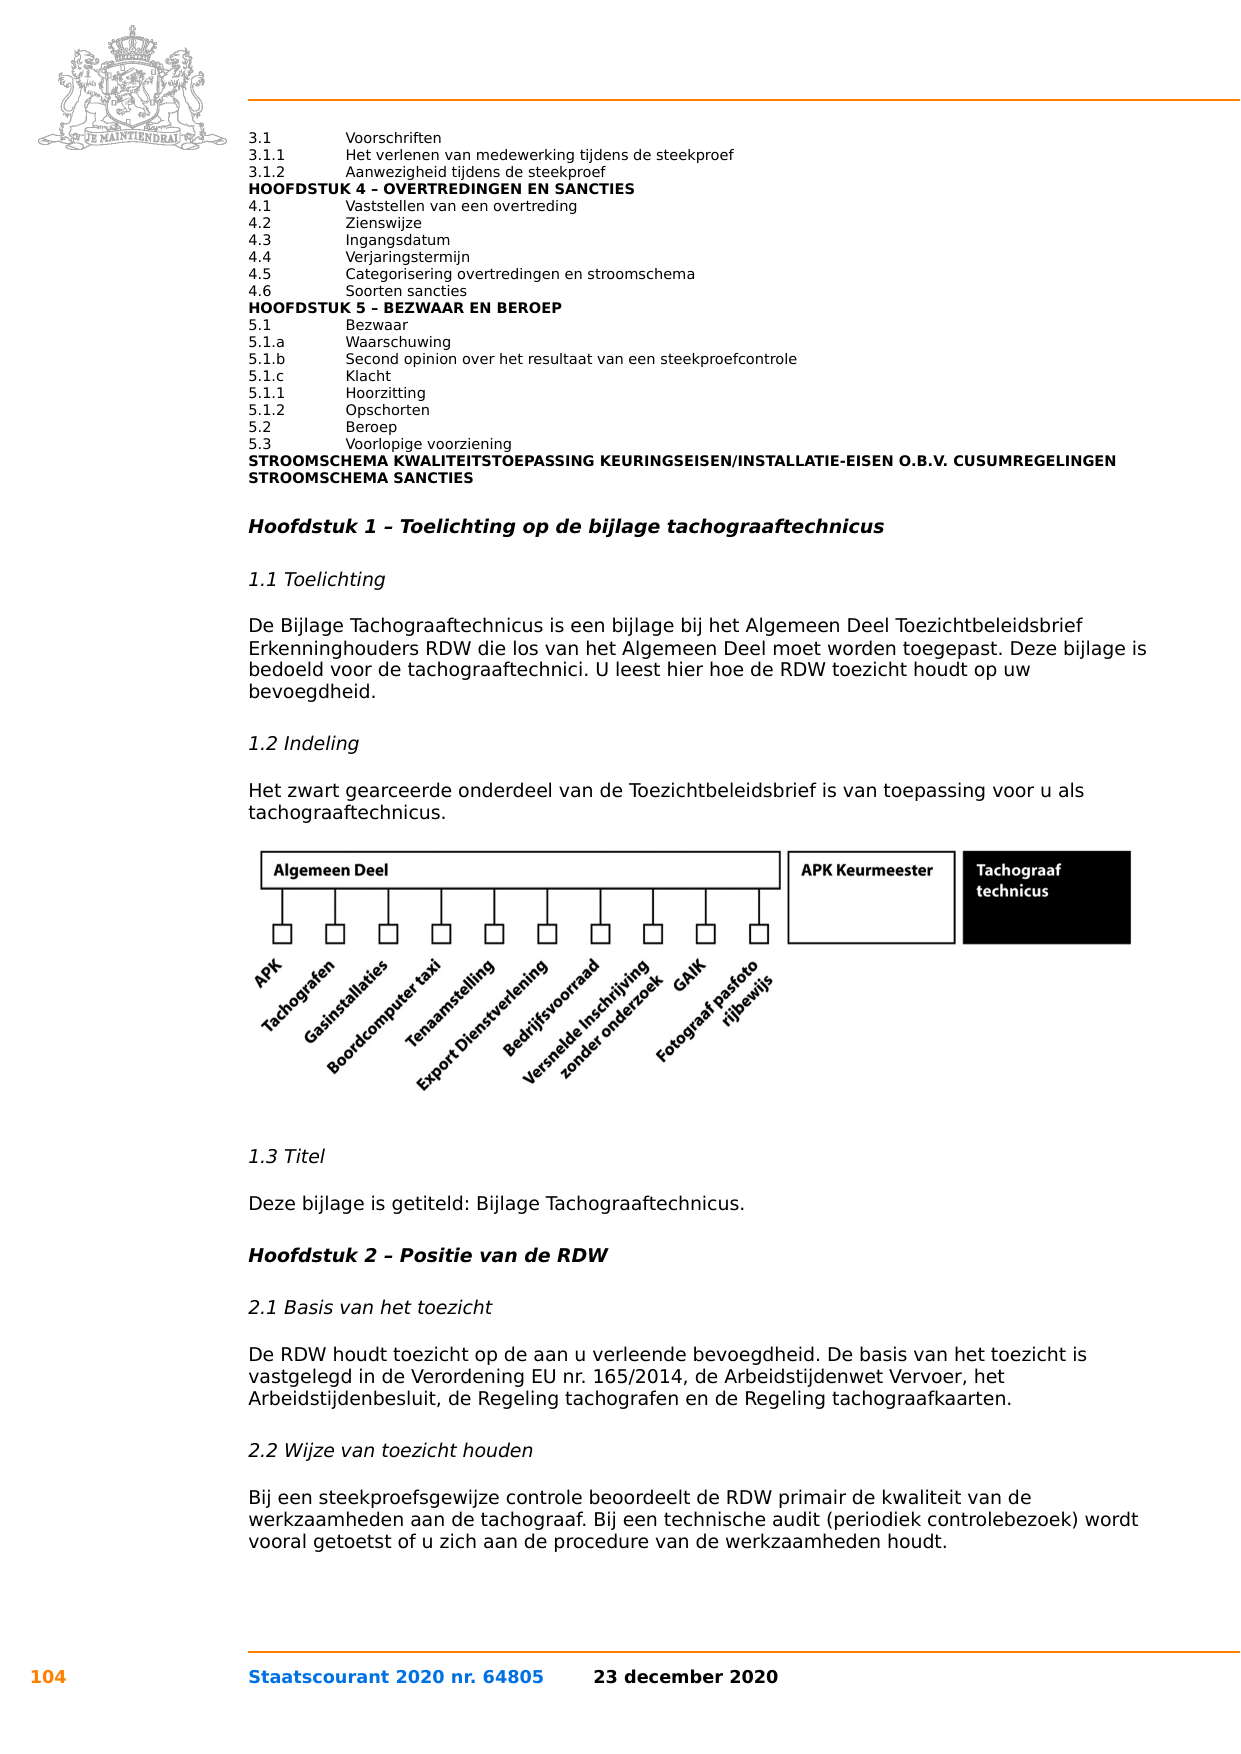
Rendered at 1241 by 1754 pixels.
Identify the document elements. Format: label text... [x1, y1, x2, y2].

picture [38, 25, 227, 150]
table_cell 5.1.a [248, 334, 339, 351]
text Deze bijlage is getiteld: Bijlage Tachograaftechnicus. [248, 1193, 1163, 1215]
table_cell Beroep [340, 419, 1163, 436]
table_cell 4.1 [248, 198, 339, 215]
text Het zwart gearceerde onderdeel van de Toezichtbeleidsbrief is van toepassing voor u als tachograaftechnicus. [248, 780, 1163, 824]
table_cell 4.4 [248, 249, 339, 266]
table_cell Zienswijze [340, 215, 1163, 232]
table_cell Vaststellen van een overtreding [340, 198, 1163, 215]
table_cell 3.1 [248, 130, 339, 147]
table_cell 5.3 [248, 436, 339, 452]
table_cell STROOMSCHEMA KWALITEITSTOEPASSING KEURINGSEISEN/INSTALLATIE-EISEN O.B.V. CUSUMREGELINGEN [248, 453, 1163, 469]
table_cell Soorten sancties [340, 283, 1163, 300]
table_cell 3.1.1 [248, 147, 339, 164]
table_cell 3.1.2 [248, 164, 339, 181]
table_cell 4.3 [248, 232, 339, 249]
table_cell 4.6 [248, 283, 339, 300]
table_cell Waarschuwing [340, 334, 1163, 351]
table_cell Second opinion over het resultaat van een steekproefcontrole [340, 351, 1163, 368]
table_cell HOOFDSTUK 5 – BEZWAAR EN BEROEP [248, 300, 1163, 317]
table_cell 5.1 [248, 317, 339, 334]
table_cell Ingangsdatum [340, 232, 1163, 249]
table_cell 5.1.c [248, 368, 339, 384]
table_cell Aanwezigheid tijdens de steekproef [340, 164, 1163, 181]
text De Bijlage Tachograaftechnicus is een bijlage bij het Algemeen Deel Toezichtbeleidsbrief Erkenninghouders RDW die los van het Algemeen Deel moet worden toegepast. Deze bijlage is bedoeld voor de tachograaftechnici. U leest hier hoe de RDW toezicht houdt op uw bevoegdheid. [248, 615, 1163, 703]
table_cell Voorschriften [340, 130, 1163, 147]
table_cell Voorlopige voorziening [340, 436, 1163, 452]
table_cell Het verlenen van medewerking tijdens de steekproef [340, 147, 1163, 164]
table_cell Hoorzitting [340, 385, 1163, 402]
subtitle Hoofdstuk 2 – Positie van de RDW [248, 1245, 1163, 1267]
table_cell 5.1.1 [248, 385, 339, 402]
text De RDW houdt toezicht op de aan u verleende bevoegdheid. De basis van het toezicht is vastgelegd in de Verordening EU nr. 165/2014, de Arbeidstijdenwet Vervoer, het Arbeidstijdenbesluit, de Regeling tachografen en de Regeling tachograafkaarten. [248, 1344, 1163, 1410]
table_cell Klacht [340, 368, 1163, 384]
table_cell Opschorten [340, 402, 1163, 418]
table_cell Verjaringstermijn [340, 249, 1163, 266]
subtitle 1.3 Titel [248, 1146, 1163, 1168]
table_cell STROOMSCHEMA SANCTIES [248, 470, 1163, 486]
table_cell 4.2 [248, 215, 339, 232]
table_cell HOOFDSTUK 4 – OVERTREDINGEN EN SANCTIES [248, 181, 1163, 198]
picture [248, 846, 1134, 1095]
table_cell 4.5 [248, 266, 339, 283]
table_cell 5.2 [248, 419, 339, 436]
subtitle 2.2 Wijze van toezicht houden [248, 1440, 1163, 1462]
table_cell 5.1.2 [248, 402, 339, 418]
subtitle 2.1 Basis van het toezicht [248, 1297, 1163, 1319]
subtitle 1.2 Indeling [248, 733, 1163, 755]
table_cell 5.1.b [248, 351, 339, 368]
text Bij een steekproefsgewijze controle beoordeelt de RDW primair de kwaliteit van de werkzaamheden aan de tachograaf. Bij een technische audit (periodiek controlebezoek) wordt vooral getoetst of u zich aan de procedure van de werkzaamheden houdt. [248, 1487, 1163, 1553]
subtitle Hoofdstuk 1 – Toelichting op de bijlage tachograaftechnicus [248, 516, 1163, 538]
table_cell Bezwaar [340, 317, 1163, 334]
subtitle 1.1 Toelichting [248, 568, 1163, 590]
table_cell Categorisering overtredingen en stroomschema [340, 266, 1163, 283]
